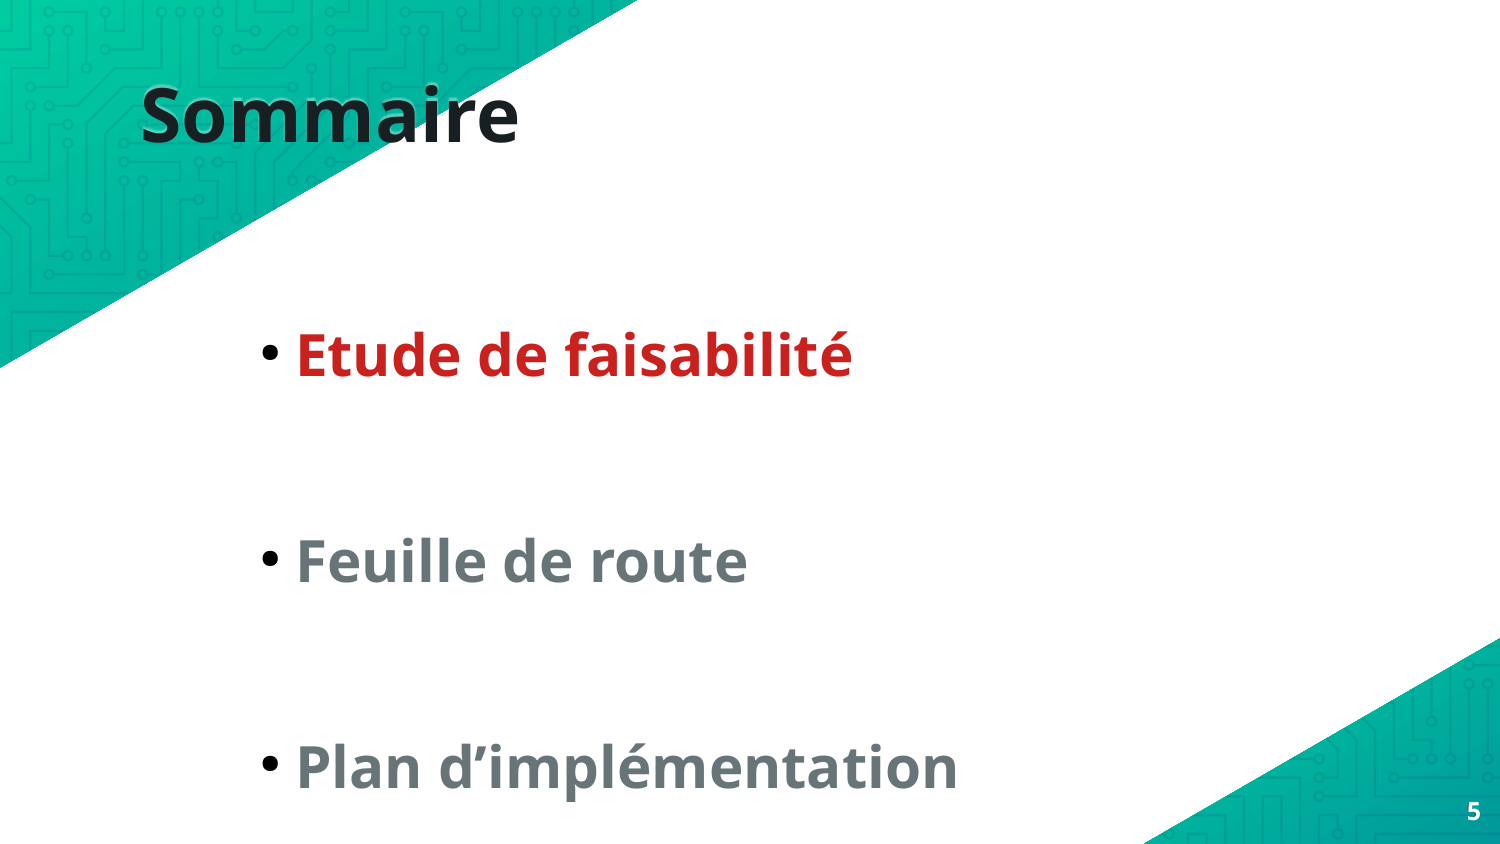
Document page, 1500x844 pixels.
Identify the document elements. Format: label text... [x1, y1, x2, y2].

slide_number [1391, 779, 1482, 844]
list Etude de faisabilité Feuille de route Plan d’implémentation [259, 302, 1371, 780]
title Sommaire [140, 78, 1360, 160]
